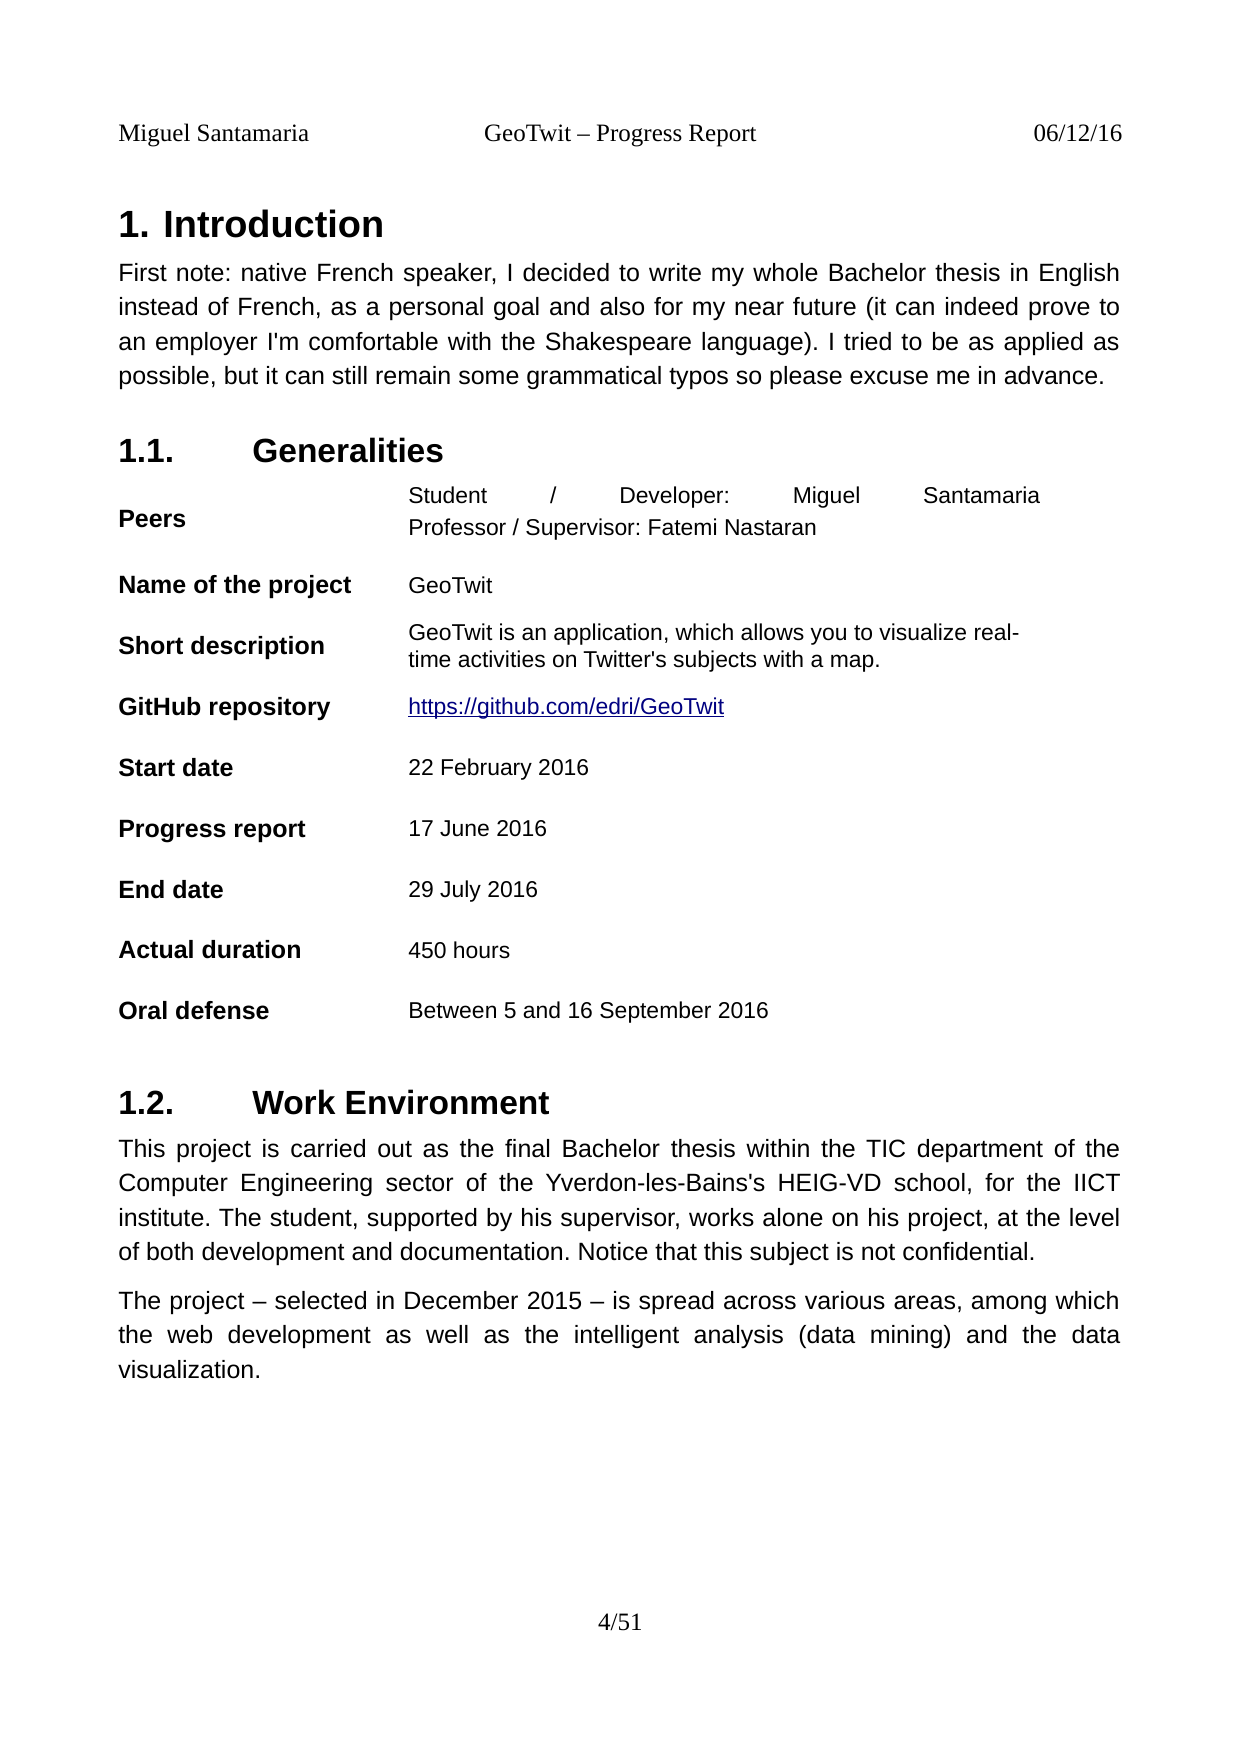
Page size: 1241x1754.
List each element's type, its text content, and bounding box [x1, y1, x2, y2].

subtitle Generalities [118, 431, 1122, 469]
table_cell 450 hours [396, 920, 1051, 980]
table_cell Short description [106, 615, 396, 676]
text The project – selected in December 2015 – is spread across various areas, among which the web development as well as the intelligent analysis (data mining) and the data visualization. [118, 1286, 1122, 1384]
table_cell Actual duration [106, 920, 396, 980]
table_cell GeoTwit is an application, which allows you to visualize real-time activities on Twitter's subjects with a map. [396, 615, 1051, 676]
subtitle Work Environment [118, 1082, 1122, 1121]
table_header Student / Developer: Miguel Santamaria Professor / Supervisor: Fatemi Nastaran [396, 482, 1051, 554]
text This project is carried out as the final Bachelor thesis within the TIC department of the Computer Engineering sector of the Yverdon-les-Bains's HEIG-VD school, for the IICT institute. The student, supported by his supervisor, works alone on his project, at the level of both development and documentation. Notice that this subject is not confidential. [118, 1133, 1122, 1266]
table_cell 22 February 2016 [396, 737, 1051, 798]
table_header Peers [106, 482, 396, 554]
table_cell GeoTwit [396, 555, 1051, 615]
table_cell Start date [106, 737, 396, 798]
table_cell https://github.com/edri/GeoTwit [396, 676, 1051, 737]
table_cell 17 June 2016 [396, 798, 1051, 859]
table_cell GitHub repository [106, 676, 396, 737]
table_cell Name of the project [106, 555, 396, 615]
table_cell Between 5 and 16 September 2016 [396, 980, 1051, 1041]
table_cell Progress report [106, 798, 396, 859]
table_cell Oral defense [106, 980, 396, 1041]
subtitle Introduction [118, 201, 1122, 245]
table_cell 29 July 2016 [396, 859, 1051, 919]
table_cell End date [106, 859, 396, 919]
text First note: native French speaker, I decided to write my whole Bachelor thesis in English instead of French, as a personal goal and also for my near future (it can indeed prove to an employer I'm comfortable with the Shakespeare language). I tried to be as applied as possible, but it can still remain some grammatical typos so please excuse me in advance. [118, 257, 1122, 390]
